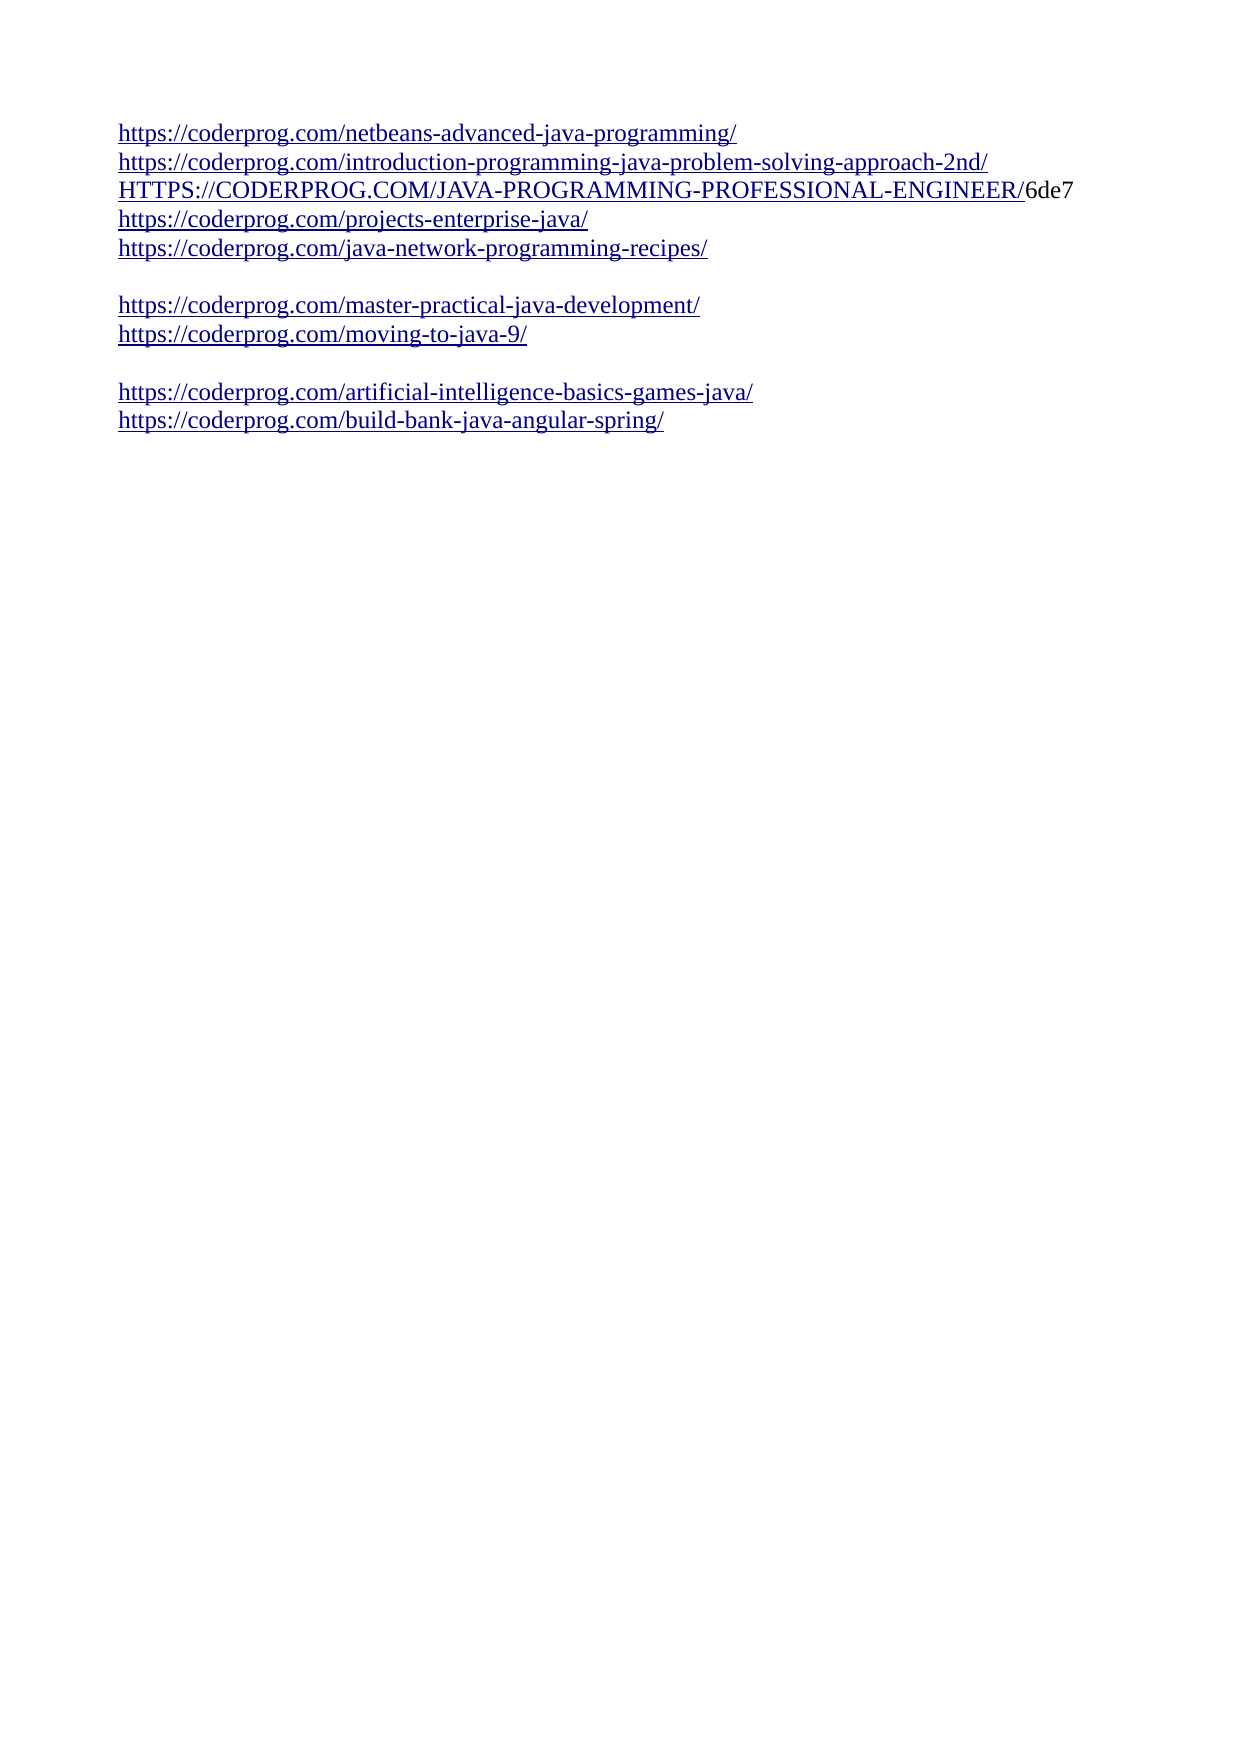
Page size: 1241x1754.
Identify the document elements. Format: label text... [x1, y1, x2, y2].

text https://coderprog.com/artificial-intelligence-basics-games-java/ [118, 377, 1122, 406]
text https://coderprog.com/projects-enterprise-java/ [118, 204, 1122, 233]
text https://coderprog.com/java-network-programming-recipes/ [118, 233, 1122, 262]
text HTTPS://CODERPROG.COM/JAVA-PROGRAMMING-PROFESSIONAL-ENGINEER/6de7 [118, 176, 1122, 204]
text https://coderprog.com/build-bank-java-angular-spring/ [118, 406, 1122, 434]
text https://coderprog.com/moving-to-java-9/ [118, 319, 1122, 348]
text https://coderprog.com/introduction-programming-java-problem-solving-approach-2nd/ [118, 147, 1122, 176]
text https://coderprog.com/netbeans-advanced-java-programming/ [118, 118, 1122, 147]
text https://coderprog.com/master-practical-java-development/ [118, 291, 1122, 319]
